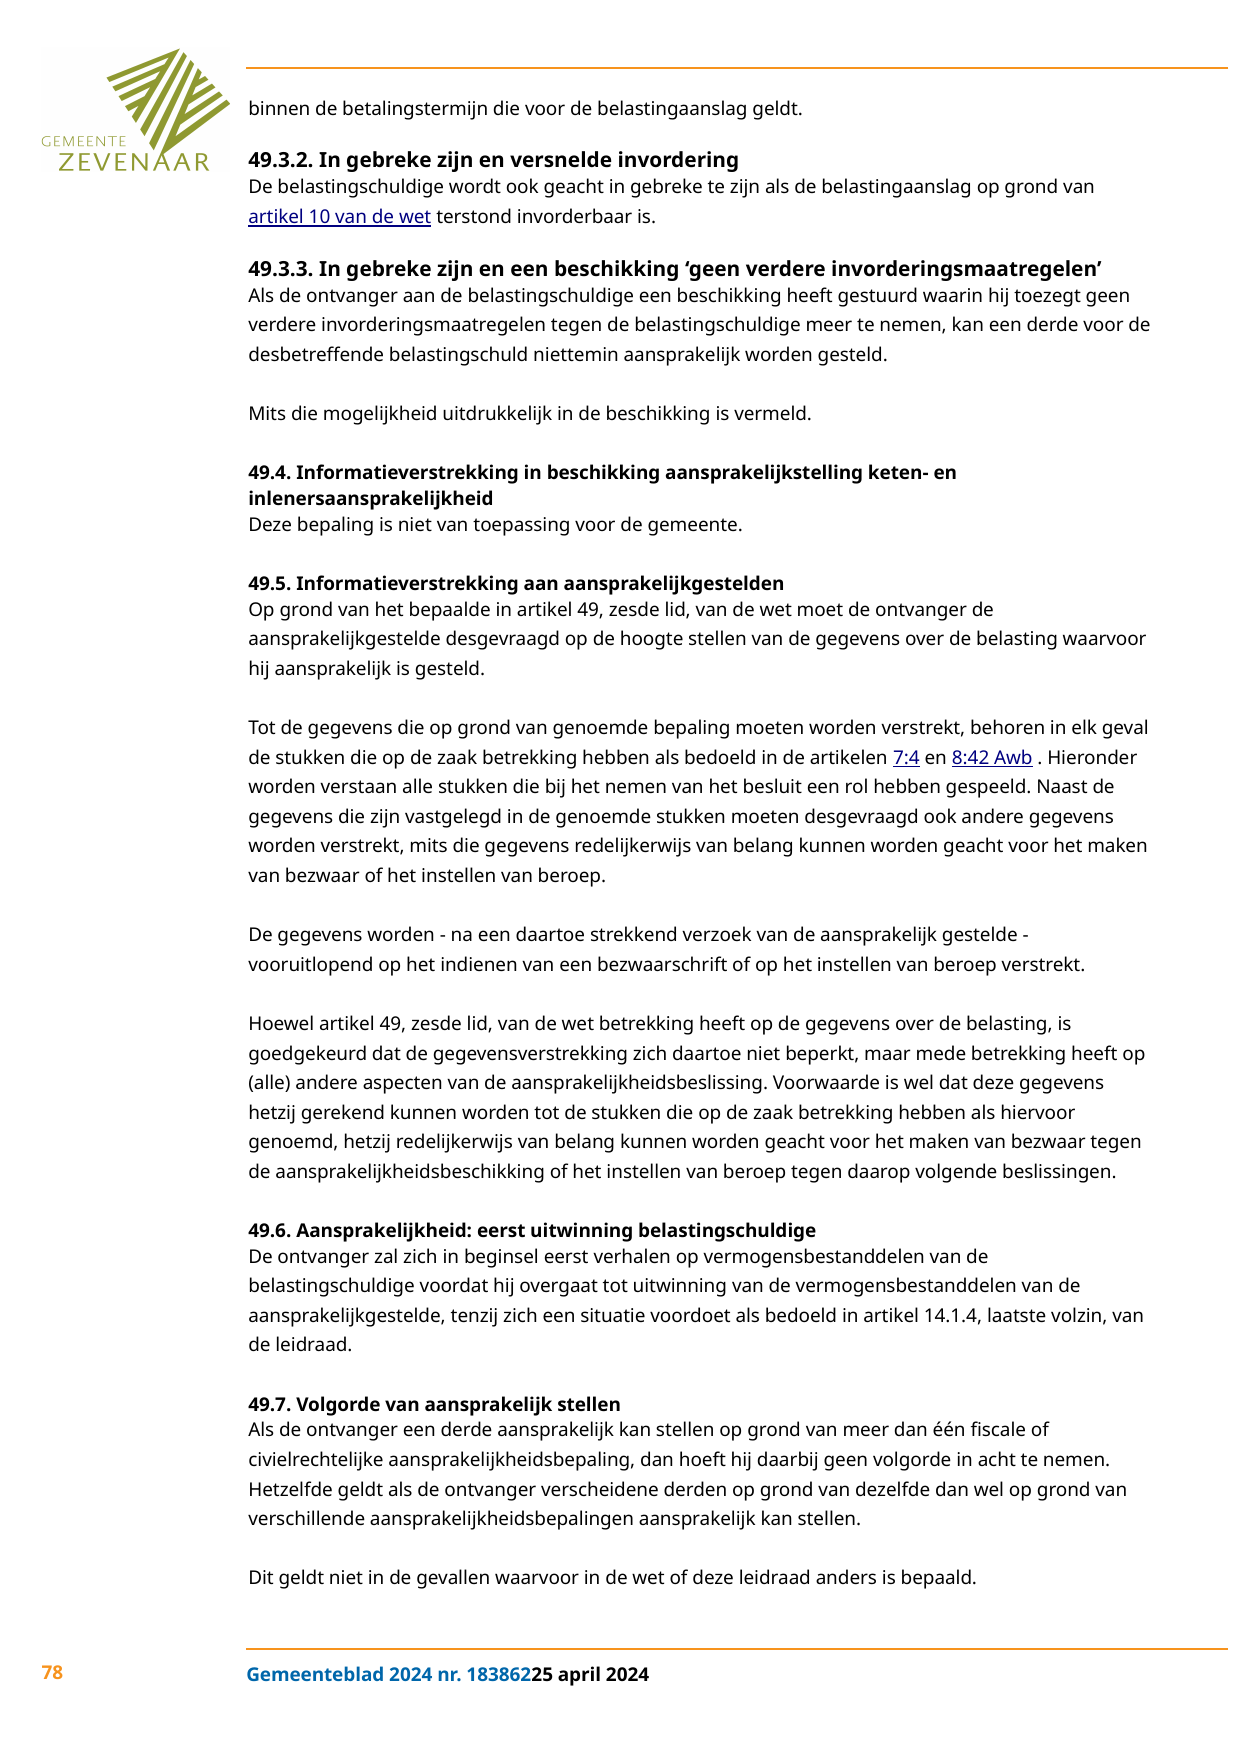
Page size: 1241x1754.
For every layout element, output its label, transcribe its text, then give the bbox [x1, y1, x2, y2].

text De belastingschuldige wordt ook geacht in gebreke te zijn als de belastingaanslag op grond van artikel 10 van de wet terstond invorderbaar is. [248, 174, 1152, 229]
text Als de ontvanger een derde aansprakelijk kan stellen op grond van meer dan één fiscale of civielrechtelijke aansprakelijkheidsbepaling, dan hoeft hij daarbij geen volgorde in acht te nemen. Hetzelfde geldt als de ontvanger verscheidene derden op grond van dezelfde dan wel op grond van verschillende aansprakelijkheidsbepalingen aansprakelijk kan stellen. [248, 1417, 1152, 1531]
text 49.3.2. In gebreke zijn en versnelde invordering [248, 145, 1152, 174]
text Dit geldt niet in de gevallen waarvoor in de wet of deze leidraad anders is bepaald. [248, 1564, 1152, 1590]
text Mits die mogelijkheid uitdrukkelijk in de beschikking is vermeld. [248, 400, 1152, 426]
text 49.4. Informatieverstrekking in beschikking aansprakelijkstelling keten- en inlenersaansprakelijkheid [248, 459, 1152, 511]
text 49.7. Volgorde van aansprakelijk stellen [248, 1391, 1152, 1417]
text De ontvanger zal zich in beginsel eerst verhalen op vermogensbestanddelen van de belastingschuldige voordat hij overgaat tot uitwinning van de vermogensbestanddelen van de aansprakelijkgestelde, tenzij zich een situatie voordoet als bedoeld in artikel 14.1.4, laatste volzin, van de leidraad. [248, 1243, 1152, 1357]
text Deze bepaling is niet van toepassing voor de gemeente. [248, 511, 1152, 537]
text Op grond van het bepaalde in artikel 49, zesde lid, van de wet moet de ontvanger de aansprakelijkgestelde desgevraagd op de hoogte stellen van de gegevens over de belasting waarvoor hij aansprakelijk is gesteld. [248, 596, 1152, 681]
text binnen de betalingstermijn die voor de belastingaanslag geldt. [248, 95, 1152, 121]
text Tot de gegevens die op grond van genoemde bepaling moeten worden verstrekt, behoren in elk geval de stukken die op de zaak betrekking hebben als bedoeld in de artikelen 7:4 en 8:42 Awb . Hieronder worden verstaan alle stukken die bij het nemen van het besluit een rol hebben gespeeld. Naast de gegevens die zijn vastgelegd in de genoemde stukken moeten desgevraagd ook andere gegevens worden verstrekt, mits die gegevens redelijkerwijs van belang kunnen worden geacht voor het maken van bezwaar of het instellen van beroep. [248, 714, 1152, 888]
text De gegevens worden - na een daartoe strekkend verzoek van de aansprakelijk gestelde - vooruitlopend op het indienen van een bezwaarschrift of op het instellen van beroep verstrekt. [248, 921, 1152, 977]
text 49.5. Informatieverstrekking aan aansprakelijkgestelden [248, 570, 1152, 596]
text 49.6. Aansprakelijkheid: eerst uitwinning belastingschuldige [248, 1217, 1152, 1243]
text Als de ontvanger aan de belastingschuldige een beschikking heeft gestuurd waarin hij toezegt geen verdere invorderingsmaatregelen tegen de belastingschuldige meer te nemen, kan een derde voor de desbetreffende belastingschuld niettemin aansprakelijk worden gesteld. [248, 282, 1152, 367]
text 49.3.3. In gebreke zijn en een beschikking ‘geen verdere invorderingsmaatregelen’ [248, 254, 1152, 282]
picture [41, 47, 231, 172]
text Hoewel artikel 49, zesde lid, van de wet betrekking heeft op de gegevens over de belasting, is goedgekeurd dat de gegevensverstrekking zich daartoe niet beperkt, maar mede betrekking heeft op (alle) andere aspecten van de aansprakelijkheidsbeslissing. Voorwaarde is wel dat deze gegevens hetzij gerekend kunnen worden tot de stukken die op de zaak betrekking hebben als hiervoor genoemd, hetzij redelijkerwijs van belang kunnen worden geacht voor het maken van bezwaar tegen de aansprakelijkheidsbeschikking of het instellen van beroep tegen daarop volgende beslissingen. [248, 1010, 1152, 1184]
